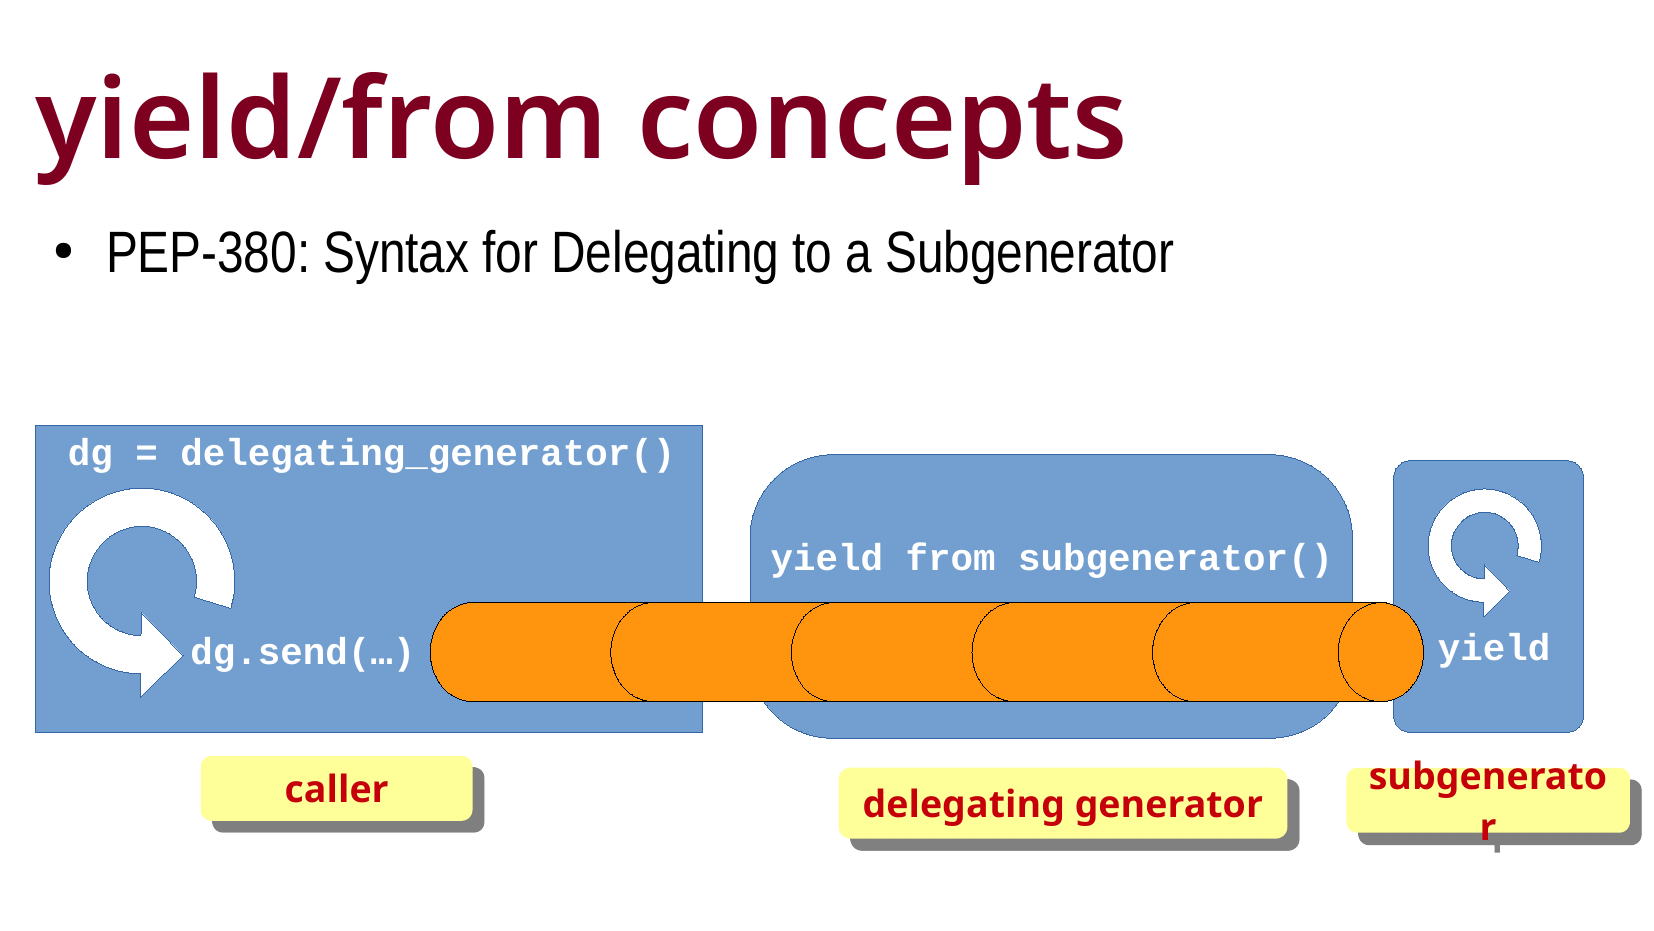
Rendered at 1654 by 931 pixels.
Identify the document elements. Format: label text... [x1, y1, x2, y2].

text_box caller [200, 755, 473, 821]
text_box subgenerator [1346, 767, 1630, 833]
text_box dg = delegating_generator() [53, 427, 691, 532]
text_box yield [1423, 622, 1566, 680]
text_box delegating generator [838, 767, 1288, 839]
list PEP-380: Syntax for Delegating to a Subgenerator [35, 218, 1571, 604]
text_box [35, 425, 1584, 739]
text_box yield from subgenerator() [755, 531, 1349, 589]
title yield/from concepts [35, 37, 1571, 193]
text_box dg.send(…) [175, 625, 431, 684]
